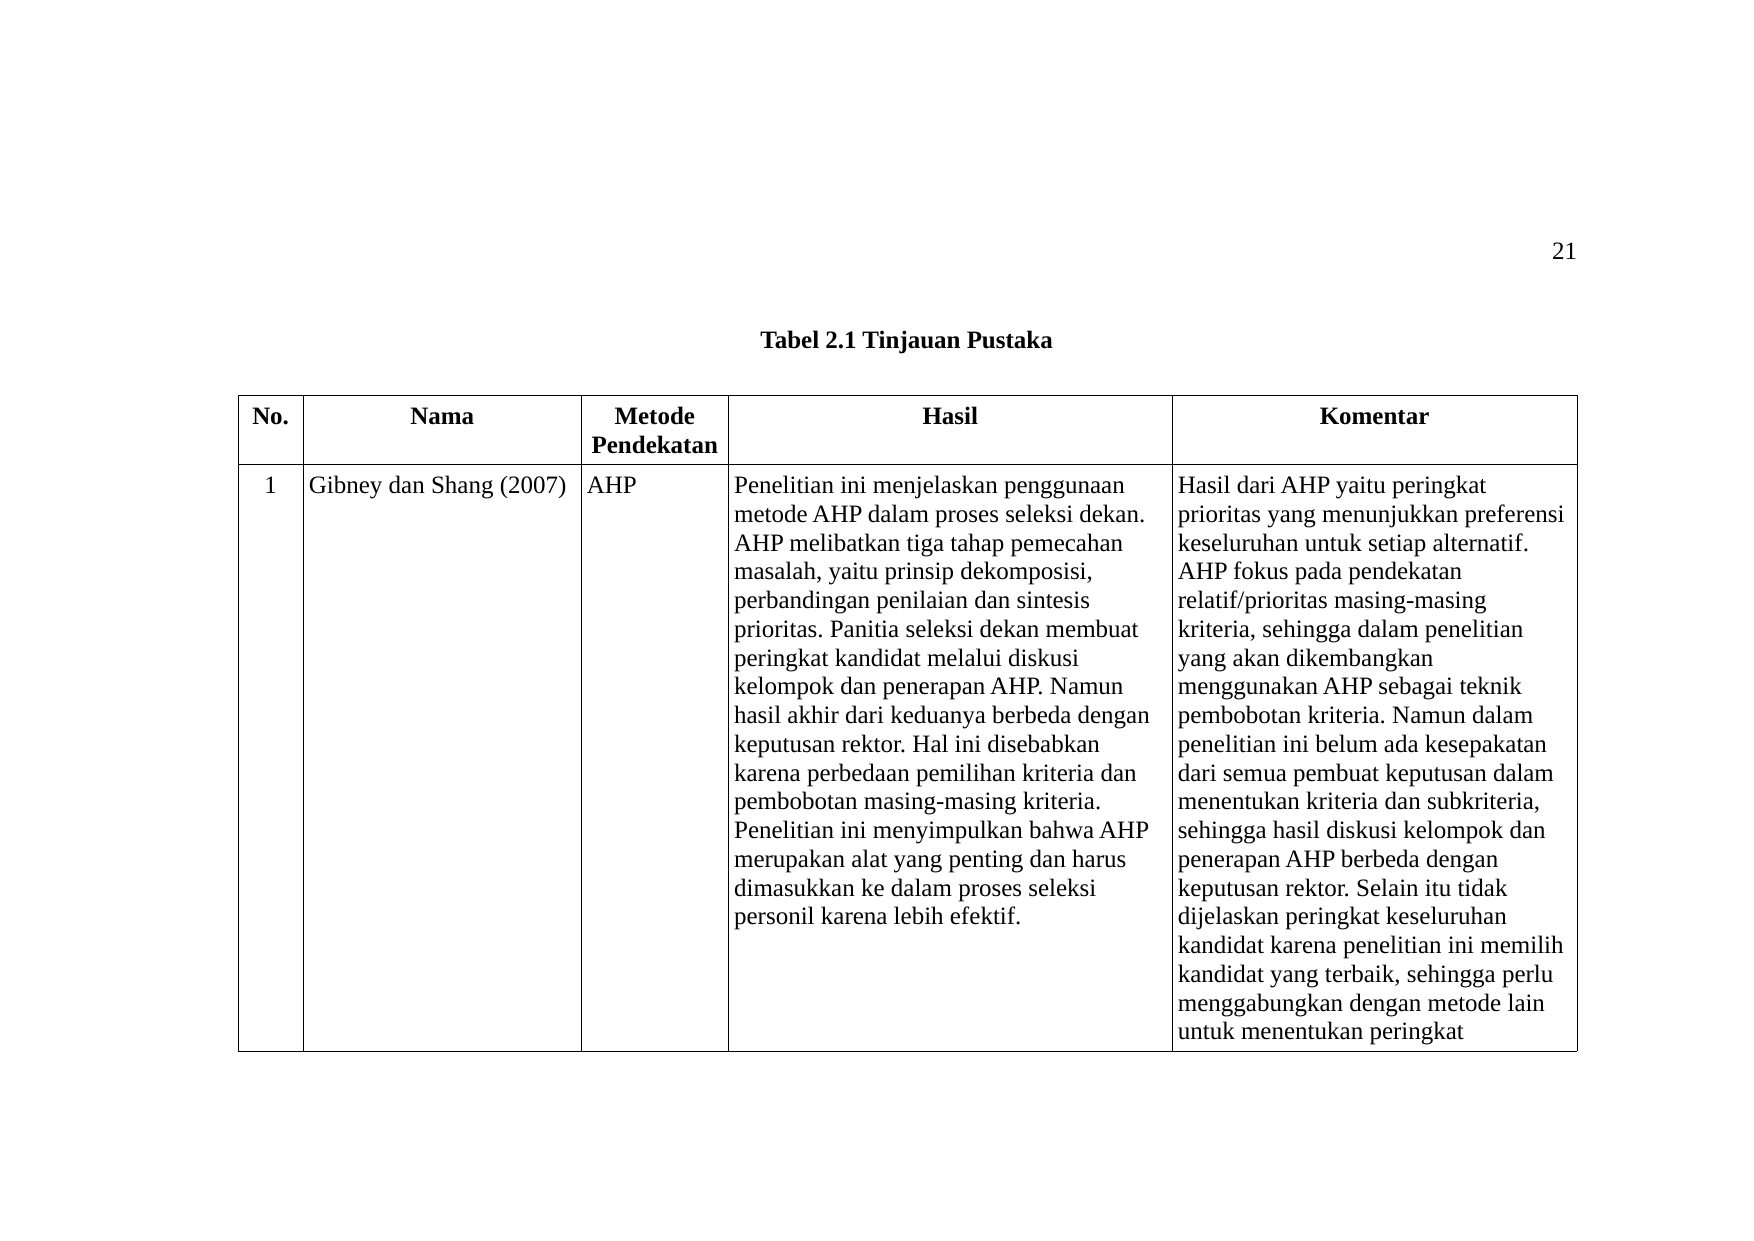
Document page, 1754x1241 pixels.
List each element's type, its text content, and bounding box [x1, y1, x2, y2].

text Tabel 2.1 Tinjauan Pustaka [236, 325, 1577, 354]
table_cell Hasil dari AHP yaitu peringkat prioritas yang menunjukkan preferensi keseluruhan untuk setiap alternatif. AHP fokus pada pendekatan relatif/prioritas masing-masing kriteria, sehingga dalam penelitian yang akan dikembangkan menggunakan AHP sebagai teknik pembobotan kriteria. Namun dalam penelitian ini belum ada kesepakatan dari semua pembuat keputusan dalam menentukan kriteria dan subkriteria, sehingga hasil diskusi kelompok dan penerapan AHP berbeda dengan keputusan rektor. Selain itu tidak dijelaskan peringkat keseluruhan kandidat karena penelitian ini memilih kandidat yang terbaik, sehingga perlu menggabungkan dengan metode lain untuk menentukan peringkat [1173, 465, 1577, 1051]
table_header Metode Pendekatan [582, 396, 728, 464]
table_cell Gibney dan Shang (2007) [304, 465, 581, 1051]
table_cell Penelitian ini menjelaskan penggunaan metode AHP dalam proses seleksi dekan. AHP melibatkan tiga tahap pemecahan masalah, yaitu prinsip dekomposisi, perbandingan penilaian dan sintesis prioritas. Panitia seleksi dekan membuat peringkat kandidat melalui diskusi kelompok dan penerapan AHP. Namun hasil akhir dari keduanya berbeda dengan keputusan rektor. Hal ini disebabkan karena perbedaan pemilihan kriteria dan pembobotan masing-masing kriteria. Penelitian ini menyimpulkan bahwa AHP merupakan alat yang penting dan harus dimasukkan ke dalam proses seleksi personil karena lebih efektif. [729, 465, 1172, 1051]
table_header Hasil [729, 396, 1172, 464]
table_header Nama [304, 396, 581, 464]
table_header No. [239, 396, 303, 464]
table_cell 1 [239, 465, 303, 1051]
table_header Komentar [1173, 396, 1577, 464]
table_cell AHP [582, 465, 728, 1051]
